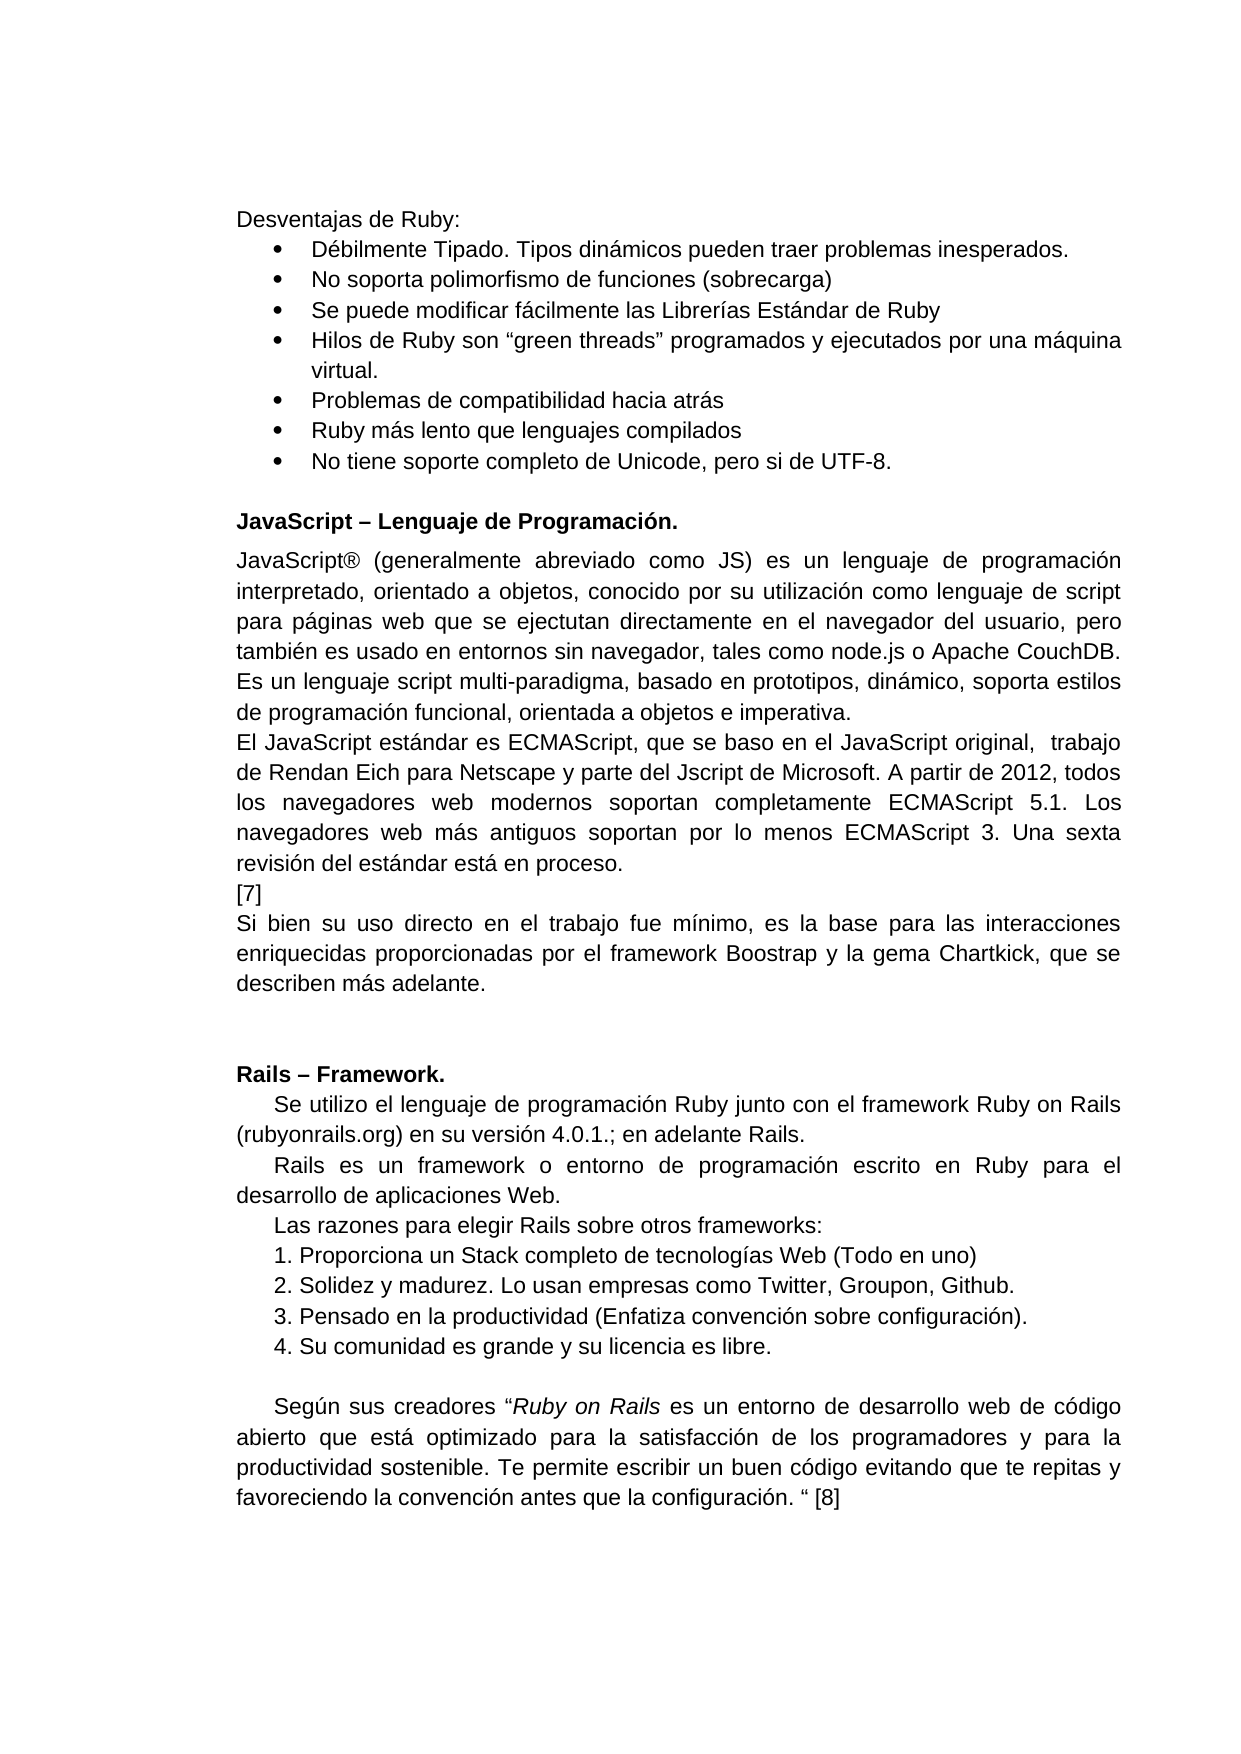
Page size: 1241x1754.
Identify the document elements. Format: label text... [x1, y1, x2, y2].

text El JavaScript estándar es ECMAScript, que se baso en el JavaScript original, trabajo de Rendan Eich para Netscape y parte del Jscript de Microsoft. A partir de 2012, todos los navegadores web modernos soportan completamente ECMAScript 5.1. Los navegadores web más antiguos soportan por lo menos ECMAScript 3. Una sexta revisión del estándar está en proceso. [236, 729, 1122, 876]
text 2. Solidez y madurez. Lo usan empresas como Twitter, Groupon, Github. [236, 1272, 1122, 1299]
list Hilos de Ruby son “green threads” programados y ejecutados por una máquina virtual. [274, 327, 1122, 383]
text Si bien su uso directo en el trabajo fue mínimo, es la base para las interacciones enriquecidas proporcionadas por el framework Boostrap y la gema Chartkick, que se describen más adelante. [236, 910, 1122, 997]
text Rails – Framework. [236, 1061, 1122, 1087]
text [7] [236, 880, 1122, 906]
text 1. Proporciona un Stack completo de tecnologías Web (Todo en uno) [236, 1242, 1122, 1269]
list No soporta polimorfismo de funciones (sobrecarga) [274, 266, 1122, 293]
list Se puede modificar fácilmente las Librerías Estándar de Ruby [274, 297, 1122, 323]
text Las razones para elegir Rails sobre otros frameworks: [236, 1212, 1122, 1238]
text JavaScript® (generalmente abreviado como JS) es un lenguaje de programación interpretado, orientado a objetos, conocido por su utilización como lenguaje de script para páginas web que se ejectutan directamente en el navegador del usuario, pero también es usado en entornos sin navegador, tales como node.js o Apache CouchDB. Es un lenguaje script multi-paradigma, basado en prototipos, dinámico, soporta estilos de programación funcional, orientada a objetos e imperativa. [236, 547, 1122, 725]
text Desventajas de Ruby: [236, 206, 1122, 232]
list Débilmente Tipado. Tipos dinámicos pueden traer problemas inesperados. [274, 236, 1122, 262]
text JavaScript – Lenguaje de Programación. [236, 508, 1122, 534]
text Se utilizo el lenguaje de programación Ruby junto con el framework Ruby on Rails (rubyonrails.org) en su versión 4.0.1.; en adelante Rails. [236, 1091, 1122, 1148]
text 4. Su comunidad es grande y su licencia es libre. [236, 1333, 1122, 1359]
list Ruby más lento que lenguajes compilados [274, 417, 1122, 444]
text Según sus creadores “Ruby on Rails es un entorno de desarrollo web de código abierto que está optimizado para la satisfacción de los programadores y para la productividad sostenible. Te permite escribir un buen código evitando que te repitas y favoreciendo la convención antes que la configuración. “ [8] [236, 1393, 1122, 1510]
text 3. Pensado en la productividad (Enfatiza convención sobre configuración). [236, 1303, 1122, 1329]
list Problemas de compatibilidad hacia atrás [274, 387, 1122, 413]
text Rails es un framework o entorno de programación escrito en Ruby para el desarrollo de aplicaciones Web. [236, 1152, 1122, 1208]
list No tiene soporte completo de Unicode, pero si de UTF-8. [274, 448, 1122, 474]
